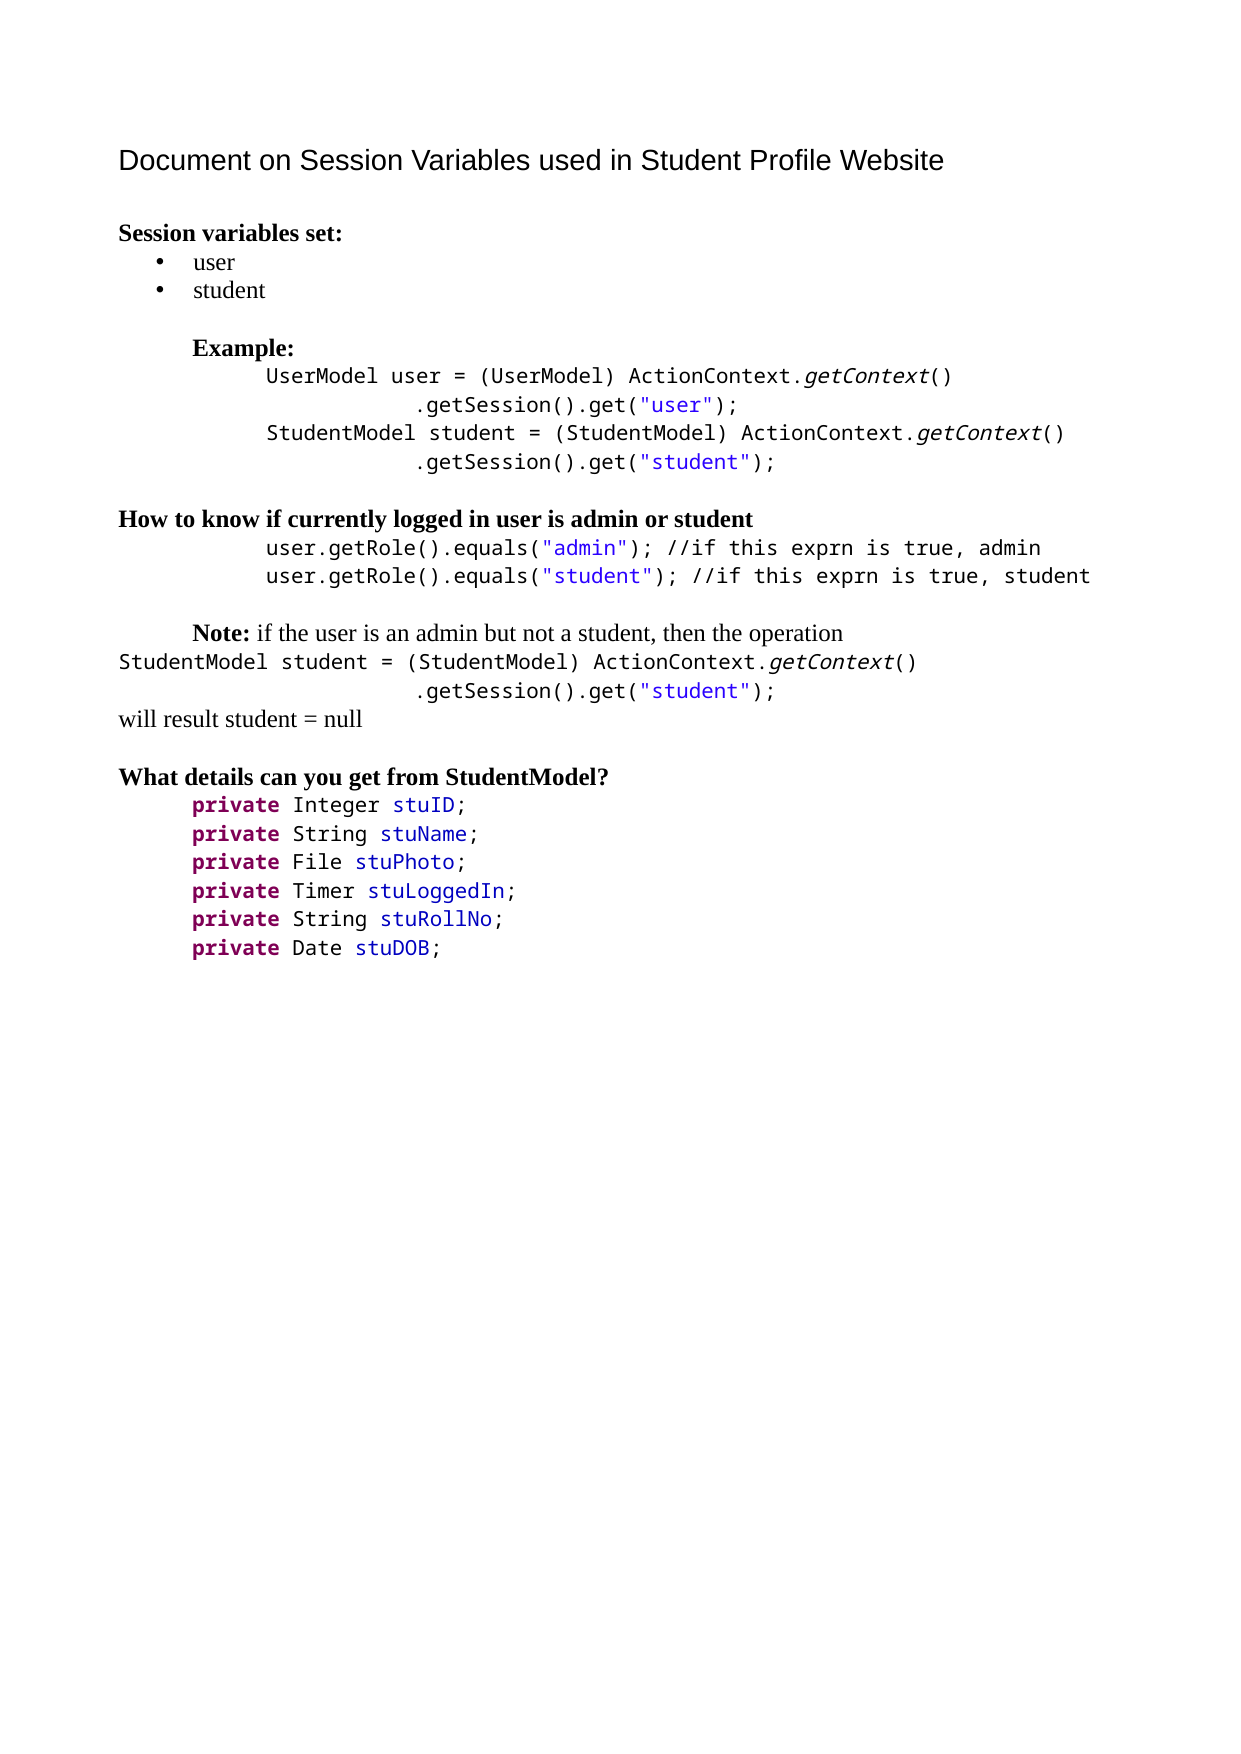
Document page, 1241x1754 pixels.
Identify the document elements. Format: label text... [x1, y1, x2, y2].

subtitle Document on Session Variables used in Student Profile Website [118, 143, 1122, 177]
text user.getRole().equals("student"); //if this exprn is true, student [118, 561, 1122, 590]
text user.getRole().equals("admin"); //if this exprn is true, admin [118, 533, 1122, 561]
text Example: [118, 333, 1122, 362]
text .getSession().get("student"); [118, 447, 1122, 475]
text .getSession().get("student"); [118, 676, 1122, 704]
text How to know if currently logged in user is admin or student [118, 504, 1122, 533]
text will result student = null [118, 704, 1122, 733]
text Session variables set: [118, 218, 1122, 247]
text StudentModel student = (StudentModel) ActionContext.getContext() [118, 418, 1122, 447]
list student [156, 275, 1122, 304]
text .getSession().get("user"); [118, 390, 1122, 418]
text private String stuName; [118, 819, 1122, 847]
text private Timer stuLoggedIn; [118, 876, 1122, 904]
text private Integer stuID; [118, 790, 1122, 819]
text private String stuRollNo; [118, 904, 1122, 933]
text StudentModel student = (StudentModel) ActionContext.getContext() [118, 647, 1122, 676]
list user [156, 247, 1122, 275]
text UserModel user = (UserModel) ActionContext.getContext() [118, 362, 1122, 390]
text Note: if the user is an admin but not a student, then the operation [118, 618, 1122, 647]
text What details can you get from StudentModel? [118, 762, 1122, 790]
text private Date stuDOB; [118, 933, 1122, 961]
text private File stuPhoto; [118, 847, 1122, 876]
